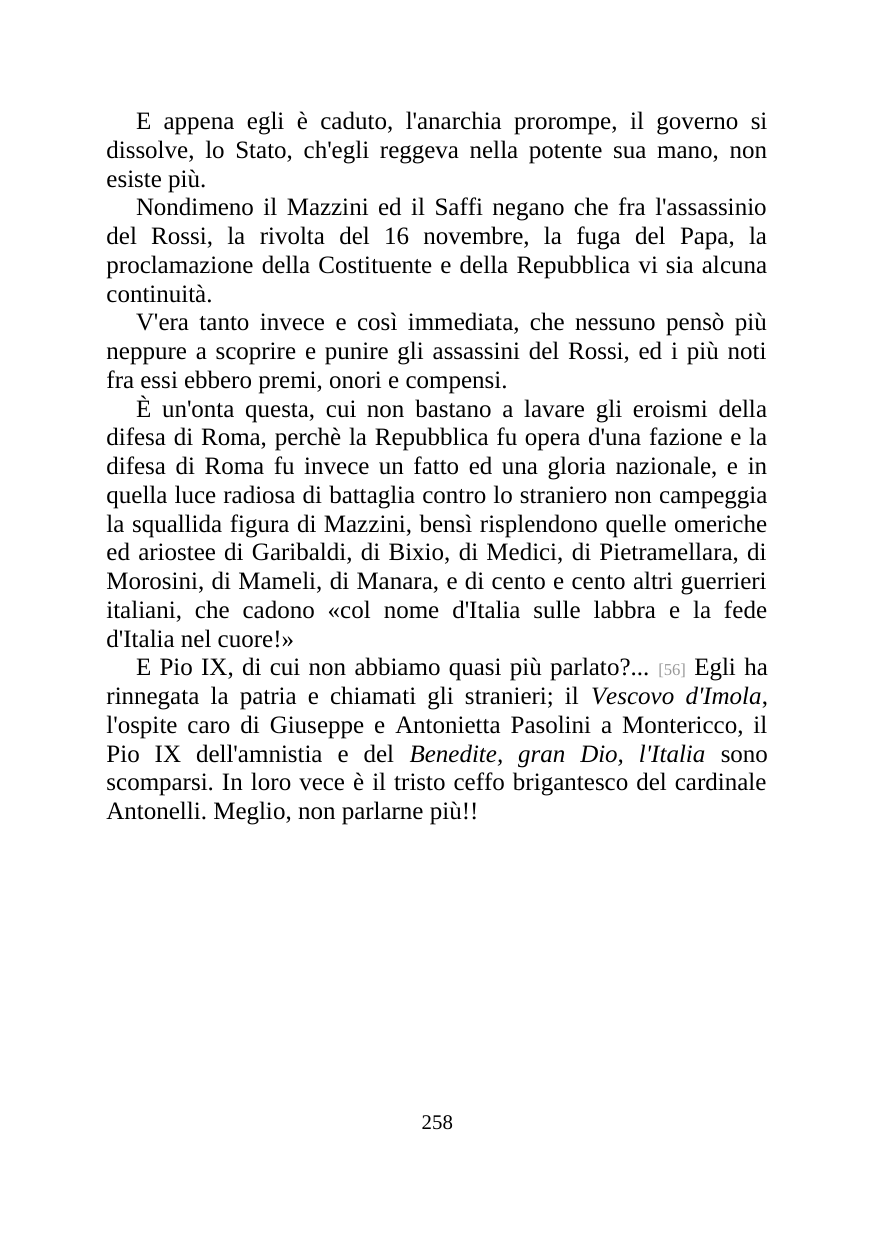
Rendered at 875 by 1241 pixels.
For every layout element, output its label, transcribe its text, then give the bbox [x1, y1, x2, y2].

text Nondimeno il Mazzini ed il Saffi negano che fra l'assassinio del Rossi, la rivolta del 16 novembre, la fuga del Papa, la proclamazione della Costituente e della Repubblica vi sia alcuna continuità. [106, 192, 768, 307]
text E Pio IX, di cui non abbiamo quasi più parlato?... [56] Egli ha rinnegata la patria e chiamati gli stranieri; il Vescovo d'Imola, l'ospite caro di Giuseppe e Antonietta Pasolini a Montericco, il Pio IX dell'amnistia e del Benedite, gran Dio, l'Italia sono scomparsi. In loro vece è il tristo ceffo brigantesco del cardinale Antonelli. Meglio, non parlarne più!! [106, 652, 768, 825]
text È un'onta questa, cui non bastano a lavare gli eroismi della difesa di Roma, perchè la Repubblica fu opera d'una fazione e la difesa di Roma fu invece un fatto ed una gloria nazionale, e in quella luce radiosa di battaglia contro lo straniero non campeggia la squallida figura di Mazzini, bensì risplendono quelle omeriche ed ariostee di Garibaldi, di Bixio, di Medici, di Pietramellara, di Morosini, di Mameli, di Manara, e di cento e cento altri guerrieri italiani, che cadono «col nome d'Italia sulle labbra e la fede d'Italia nel cuore!» [106, 394, 768, 652]
text E appena egli è caduto, l'anarchia prorompe, il governo si dissolve, lo Stato, ch'egli reggeva nella potente sua mano, non esiste più. [106, 106, 768, 192]
text V'era tanto invece e così immediata, che nessuno pensò più neppure a scoprire e punire gli assassini del Rossi, ed i più noti fra essi ebbero premi, onori e compensi. [106, 307, 768, 394]
